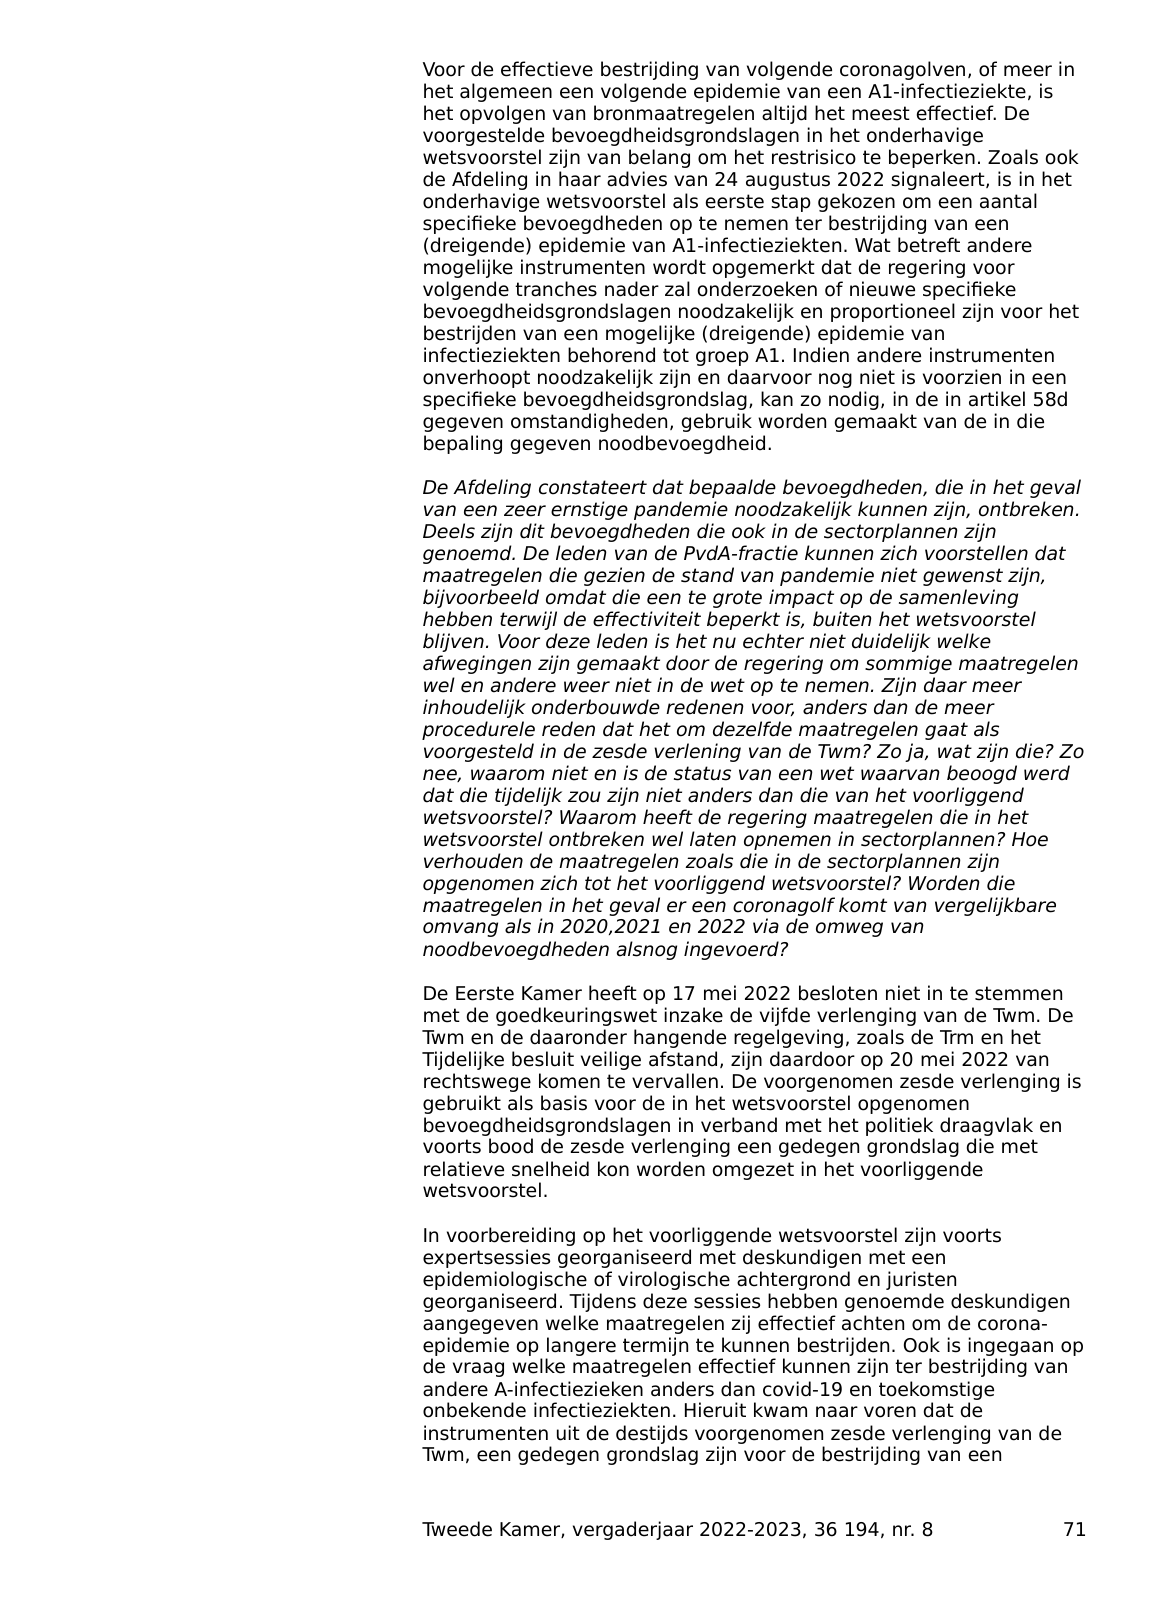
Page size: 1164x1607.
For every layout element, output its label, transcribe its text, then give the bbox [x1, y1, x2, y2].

text De Afdeling constateert dat bepaalde bevoegdheden, die in het geval van een zeer ernstige pandemie noodzakelijk kunnen zijn, ontbreken. Deels zijn dit bevoegdheden die ook in de sectorplannen zijn genoemd. De leden van de PvdA-fractie kunnen zich voorstellen dat maatregelen die gezien de stand van pandemie niet gewenst zijn, bijvoorbeeld omdat die een te grote impact op de samenleving hebben terwijl de effectiviteit beperkt is, buiten het wetsvoorstel blijven. Voor deze leden is het nu echter niet duidelijk welke afwegingen zijn gemaakt door de regering om sommige maatregelen wel en andere weer niet in de wet op te nemen. Zijn daar meer inhoudelijk onderbouwde redenen voor, anders dan de meer procedurele reden dat het om dezelfde maatregelen gaat als voorgesteld in de zesde verlening van de Twm? Zo ja, wat zijn die? Zo nee, waarom niet en is de status van een wet waarvan beoogd werd dat die tijdelijk zou zijn niet anders dan die van het voorliggend wetsvoorstel? Waarom heeft de regering maatregelen die in het wetsvoorstel ontbreken wel laten opnemen in sectorplannen? Hoe verhouden de maatregelen zoals die in de sectorplannen zijn opgenomen zich tot het voorliggend wetsvoorstel? Worden die maatregelen in het geval er een coronagolf komt van vergelijkbare omvang als in 2020,2021 en 2022 via de omweg van noodbevoegdheden alsnog ingevoerd? [422, 477, 1087, 960]
text Voor de effectieve bestrijding van volgende coronagolven, of meer in het algemeen een volgende epidemie van een A1-infectieziekte, is het opvolgen van bronmaatregelen altijd het meest effectief. De voorgestelde bevoegdheidsgrondslagen in het onderhavige wetsvoorstel zijn van belang om het restrisico te beperken. Zoals ook de Afdeling in haar advies van 24 augustus 2022 signaleert, is in het onderhavige wetsvoorstel als eerste stap gekozen om een aantal specifieke bevoegdheden op te nemen ter bestrijding van een (dreigende) epidemie van A1-infectieziekten. Wat betreft andere mogelijke instrumenten wordt opgemerkt dat de regering voor volgende tranches nader zal onderzoeken of nieuwe specifieke bevoegdheidsgrondslagen noodzakelijk en proportioneel zijn voor het bestrijden van een mogelijke (dreigende) epidemie van infectieziekten behorend tot groep A1. Indien andere instrumenten onverhoopt noodzakelijk zijn en daarvoor nog niet is voorzien in een specifieke bevoegdheidsgrondslag, kan zo nodig, in de in artikel 58d gegeven omstandigheden, gebruik worden gemaakt van de in die bepaling gegeven noodbevoegdheid. [422, 59, 1087, 455]
text De Eerste Kamer heeft op 17 mei 2022 besloten niet in te stemmen met de goedkeuringswet inzake de vijfde verlenging van de Twm. De Twm en de daaronder hangende regelgeving, zoals de Trm en het Tijdelijke besluit veilige afstand, zijn daardoor op 20 mei 2022 van rechtswege komen te vervallen. De voorgenomen zesde verlenging is gebruikt als basis voor de in het wetsvoorstel opgenomen bevoegdheidsgrondslagen in verband met het politiek draagvlak en voorts bood de zesde verlenging een gedegen grondslag die met relatieve snelheid kon worden omgezet in het voorliggende wetsvoorstel. [422, 983, 1087, 1202]
text In voorbereiding op het voorliggende wetsvoorstel zijn voorts expertsessies georganiseerd met deskundigen met een epidemiologische of virologische achtergrond en juristen georganiseerd. Tijdens deze sessies hebben genoemde deskundigen aangegeven welke maatregelen zij effectief achten om de corona-epidemie op langere termijn te kunnen bestrijden. Ook is ingegaan op de vraag welke maatregelen effectief kunnen zijn ter bestrijding van andere A-infectiezieken anders dan covid-19 en toekomstige onbekende infectieziekten. Hieruit kwam naar voren dat de instrumenten uit de destijds voorgenomen zesde verlenging van de Twm, een gedegen grondslag zijn voor de bestrijding van een [422, 1224, 1087, 1466]
